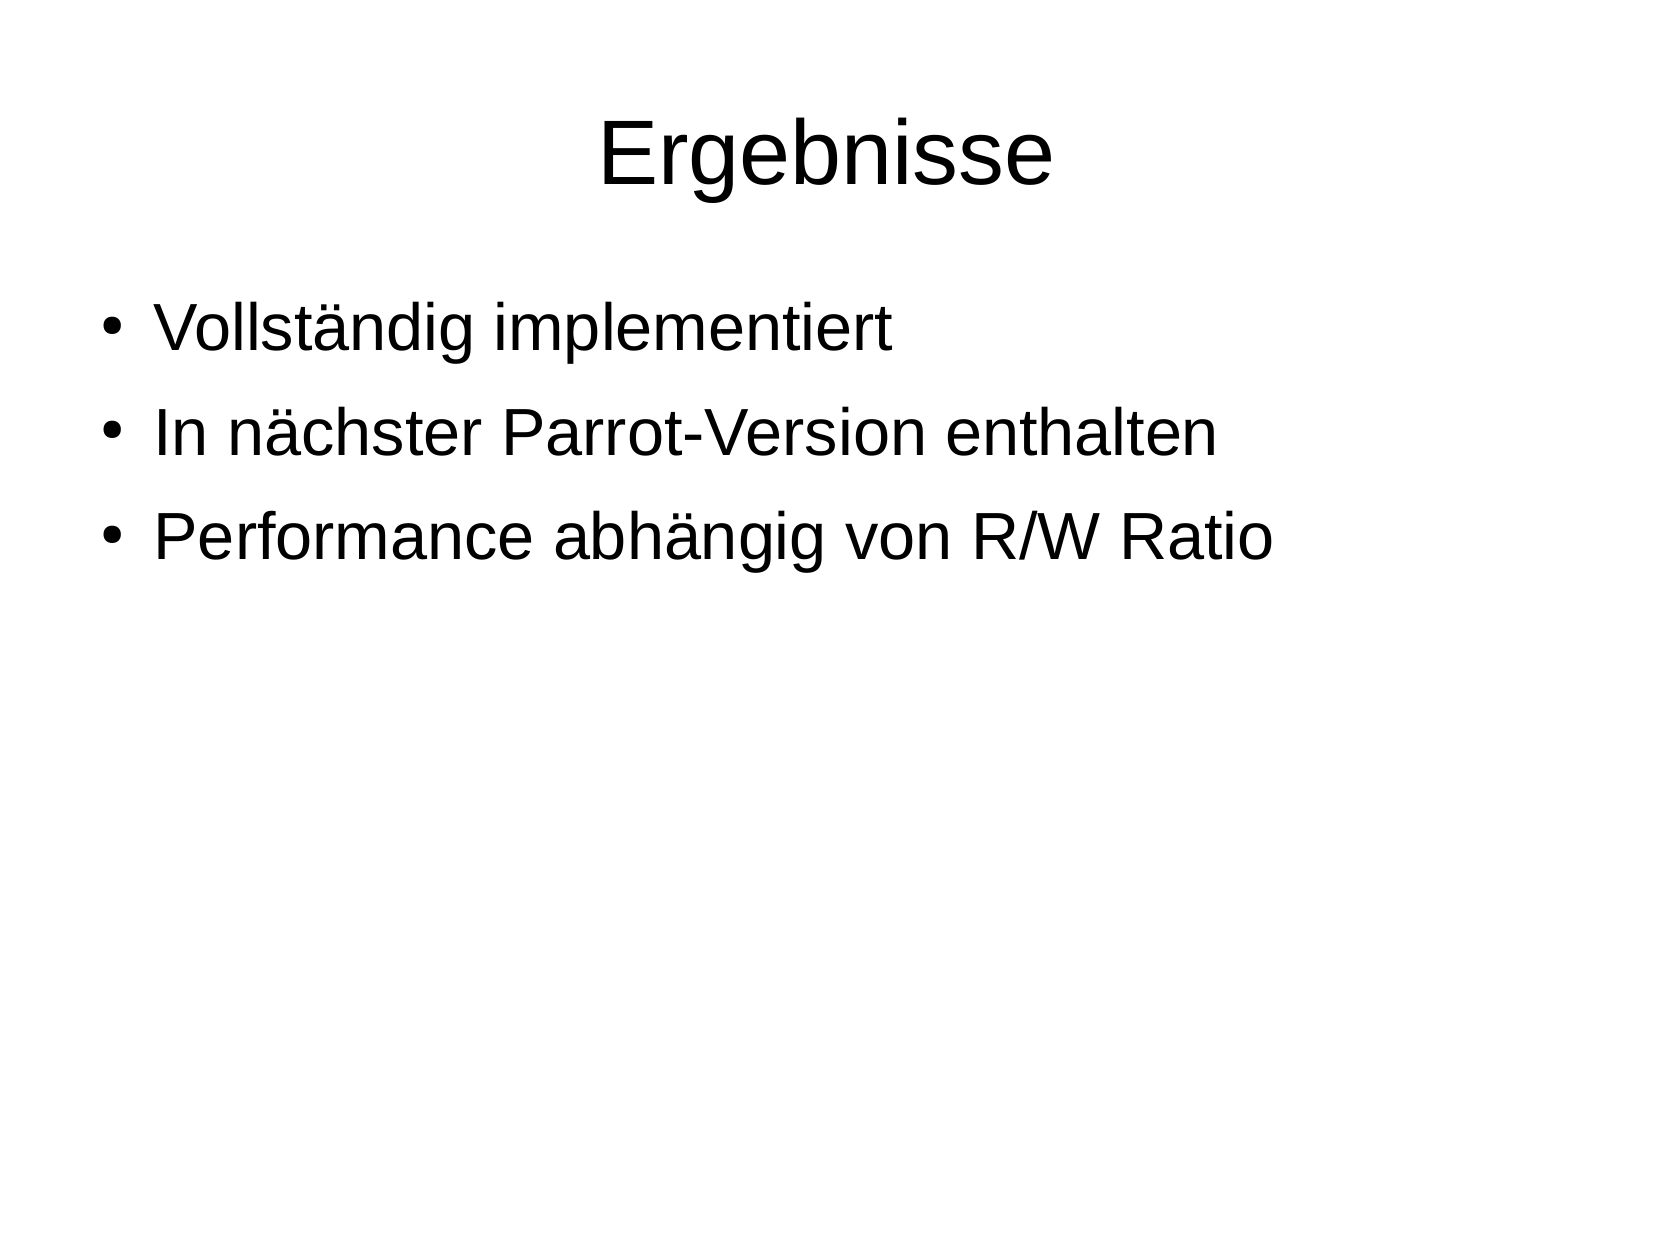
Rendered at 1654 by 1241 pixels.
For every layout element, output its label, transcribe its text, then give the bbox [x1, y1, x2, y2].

title Ergebnisse [82, 49, 1571, 257]
list Vollständig implementiert In nächster Parrot-Version enthalten Performance abhängig von R/W Ratio [82, 290, 1571, 1109]
